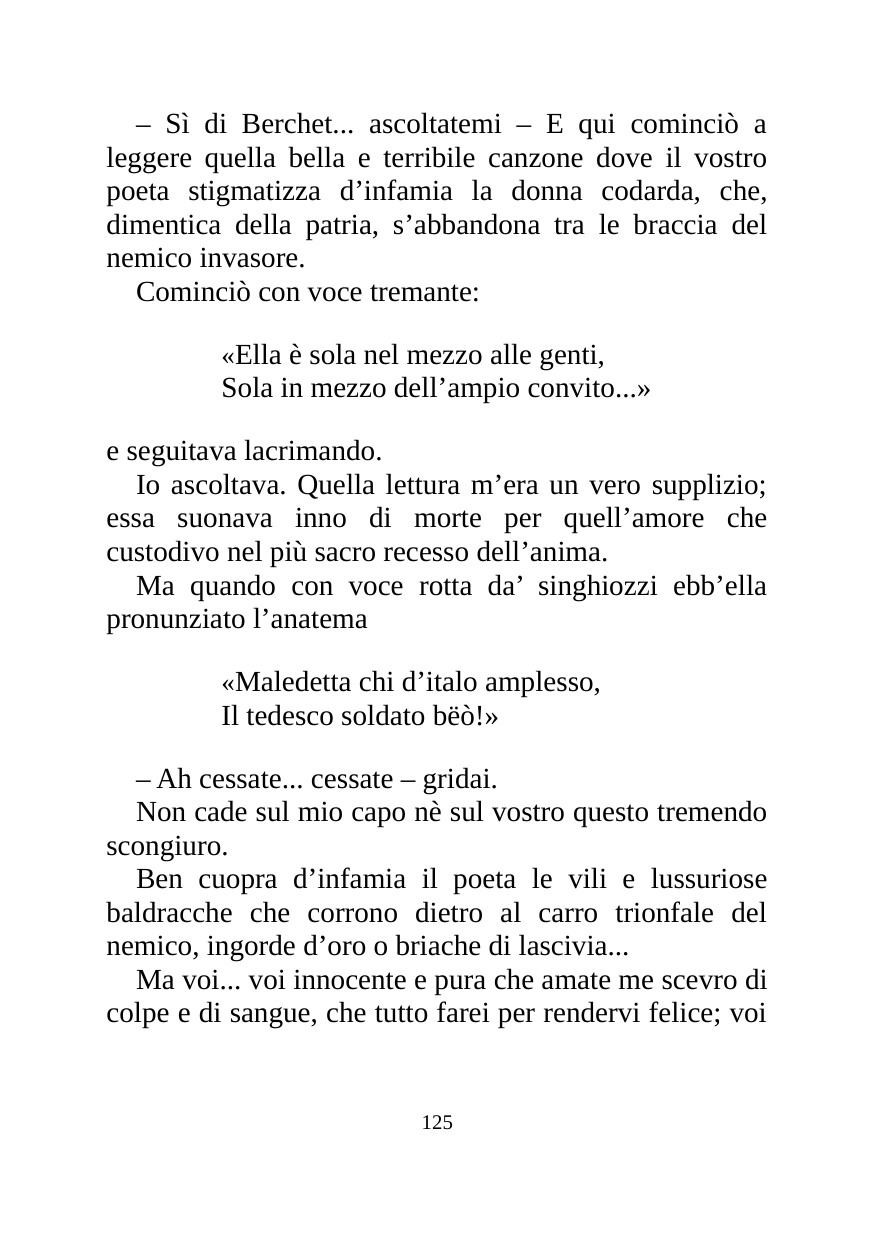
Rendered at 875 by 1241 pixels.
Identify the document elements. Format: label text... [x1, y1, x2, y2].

text Cominciò con voce tremante: [106, 274, 768, 307]
text e seguitava lacrimando. [106, 433, 768, 467]
text «Ella è sola nel mezzo alle genti, Sola in mezzo dell’ampio convito...» [221, 337, 768, 404]
text Ma quando con voce rotta da’ singhiozzi ebb’ella pronunziato l’anatema [106, 568, 768, 635]
text – Sì di Berchet... ascoltatemi – E qui cominciò a leggere quella bella e terribile canzone dove il vostro poeta stigmatizza d’infamia la donna codarda, che, dimentica della patria, s’abbandona tra le braccia del nemico invasore. [106, 106, 768, 274]
text Io ascoltava. Quella lettura m’era un vero supplizio; essa suonava inno di morte per quell’amore che custodivo nel più sacro recesso dell’anima. [106, 467, 768, 568]
text «Maledetta chi d’italo amplesso, Il tedesco soldato bëò!» [221, 664, 768, 731]
text – Ah cessate... cessate – gridai. [106, 761, 768, 794]
text Ma voi... voi innocente e pura che amate me scevro di colpe e di sangue, che tutto farei per rendervi felice; voi [106, 962, 768, 1029]
text Non cade sul mio capo nè sul vostro questo tremendo scongiuro. [106, 794, 768, 861]
text Ben cuopra d’infamia il poeta le vili e lussuriose baldracche che corrono dietro al carro trionfale del nemico, ingorde d’oro o briache di lascivia... [106, 861, 768, 962]
